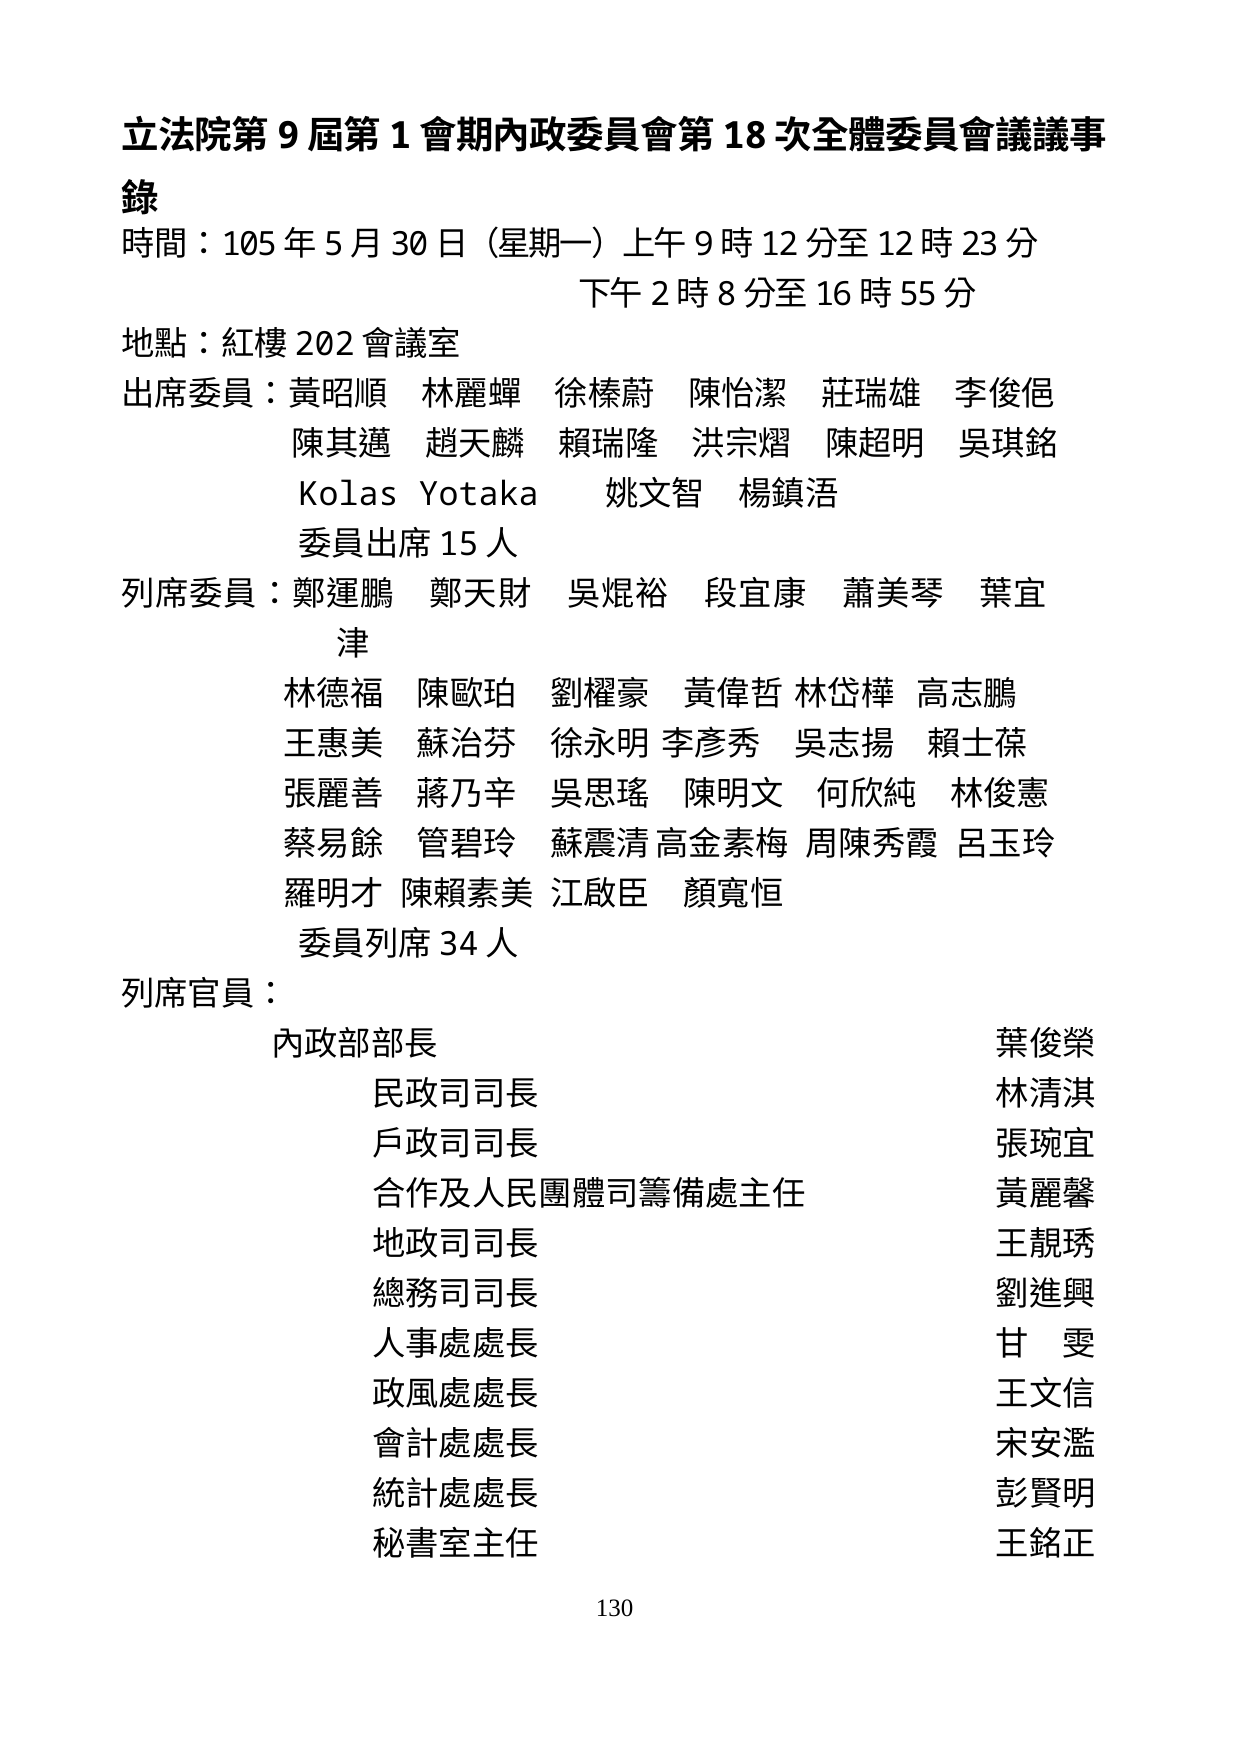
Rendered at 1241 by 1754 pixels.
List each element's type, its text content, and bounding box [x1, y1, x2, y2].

text 時間：105年5月30日（星期一）上午9時12分至12時23分 [121, 216, 1107, 266]
text Kolas Yotaka 姚文智 楊鎮浯 [288, 466, 1122, 516]
text 合作及人民團體司籌備處主任 黃麗馨 [302, 1166, 1107, 1216]
text 陳其邁 趙天麟 賴瑞隆 洪宗熠 陳超明 吳琪銘 [288, 416, 1122, 466]
text 列席官員： [121, 966, 1107, 1016]
text 下午2時8分至16時55分 [203, 266, 1107, 316]
text 戶政司司長 張琬宜 [302, 1116, 1107, 1166]
text 羅明才 陳賴素美 江啟臣 顏寬恒 [283, 866, 1122, 916]
text 出席委員：黃昭順 林麗蟬 徐榛蔚 陳怡潔 莊瑞雄 李俊俋 [121, 366, 1134, 416]
text 民政司司長 林清淇 [302, 1066, 1107, 1116]
text 林德福 陳歐珀 劉櫂豪 黃偉哲 林岱樺 高志鵬 [283, 666, 1122, 716]
text 列席委員：鄭運鵬 鄭天財 吳焜裕 段宜康 蕭美琴 葉宜津 [121, 566, 1048, 666]
text 委員列席34人 [288, 916, 1122, 966]
text 人事處處長 甘 雯 [302, 1316, 1107, 1366]
text 蔡易餘 管碧玲 蘇震清 高金素梅 周陳秀霞 呂玉玲 [283, 816, 1122, 866]
text 張麗善 蔣乃辛 吳思瑤 陳明文 何欣純 林俊憲 [283, 766, 1122, 816]
text 地政司司長 王靚琇 [302, 1216, 1107, 1266]
text 內政部部長 葉俊榮 [271, 1016, 1107, 1066]
text 委員出席15人 [288, 516, 1122, 566]
text 總務司司長 劉進興 [302, 1266, 1107, 1316]
text 王惠美 蘇治芬 徐永明 李彥秀 吳志揚 賴士葆 [283, 716, 1122, 766]
text 秘書室主任 王銘正 [302, 1516, 1107, 1566]
text 地點：紅樓202會議室 [121, 316, 1107, 366]
text 政風處處長 王文信 [302, 1366, 1107, 1416]
text 立法院第9屆第1會期內政委員會第18次全體委員會議議事錄 [121, 91, 1107, 216]
text 會計處處長 宋安濫 [302, 1416, 1107, 1466]
text 統計處處長 彭賢明 [302, 1466, 1107, 1516]
